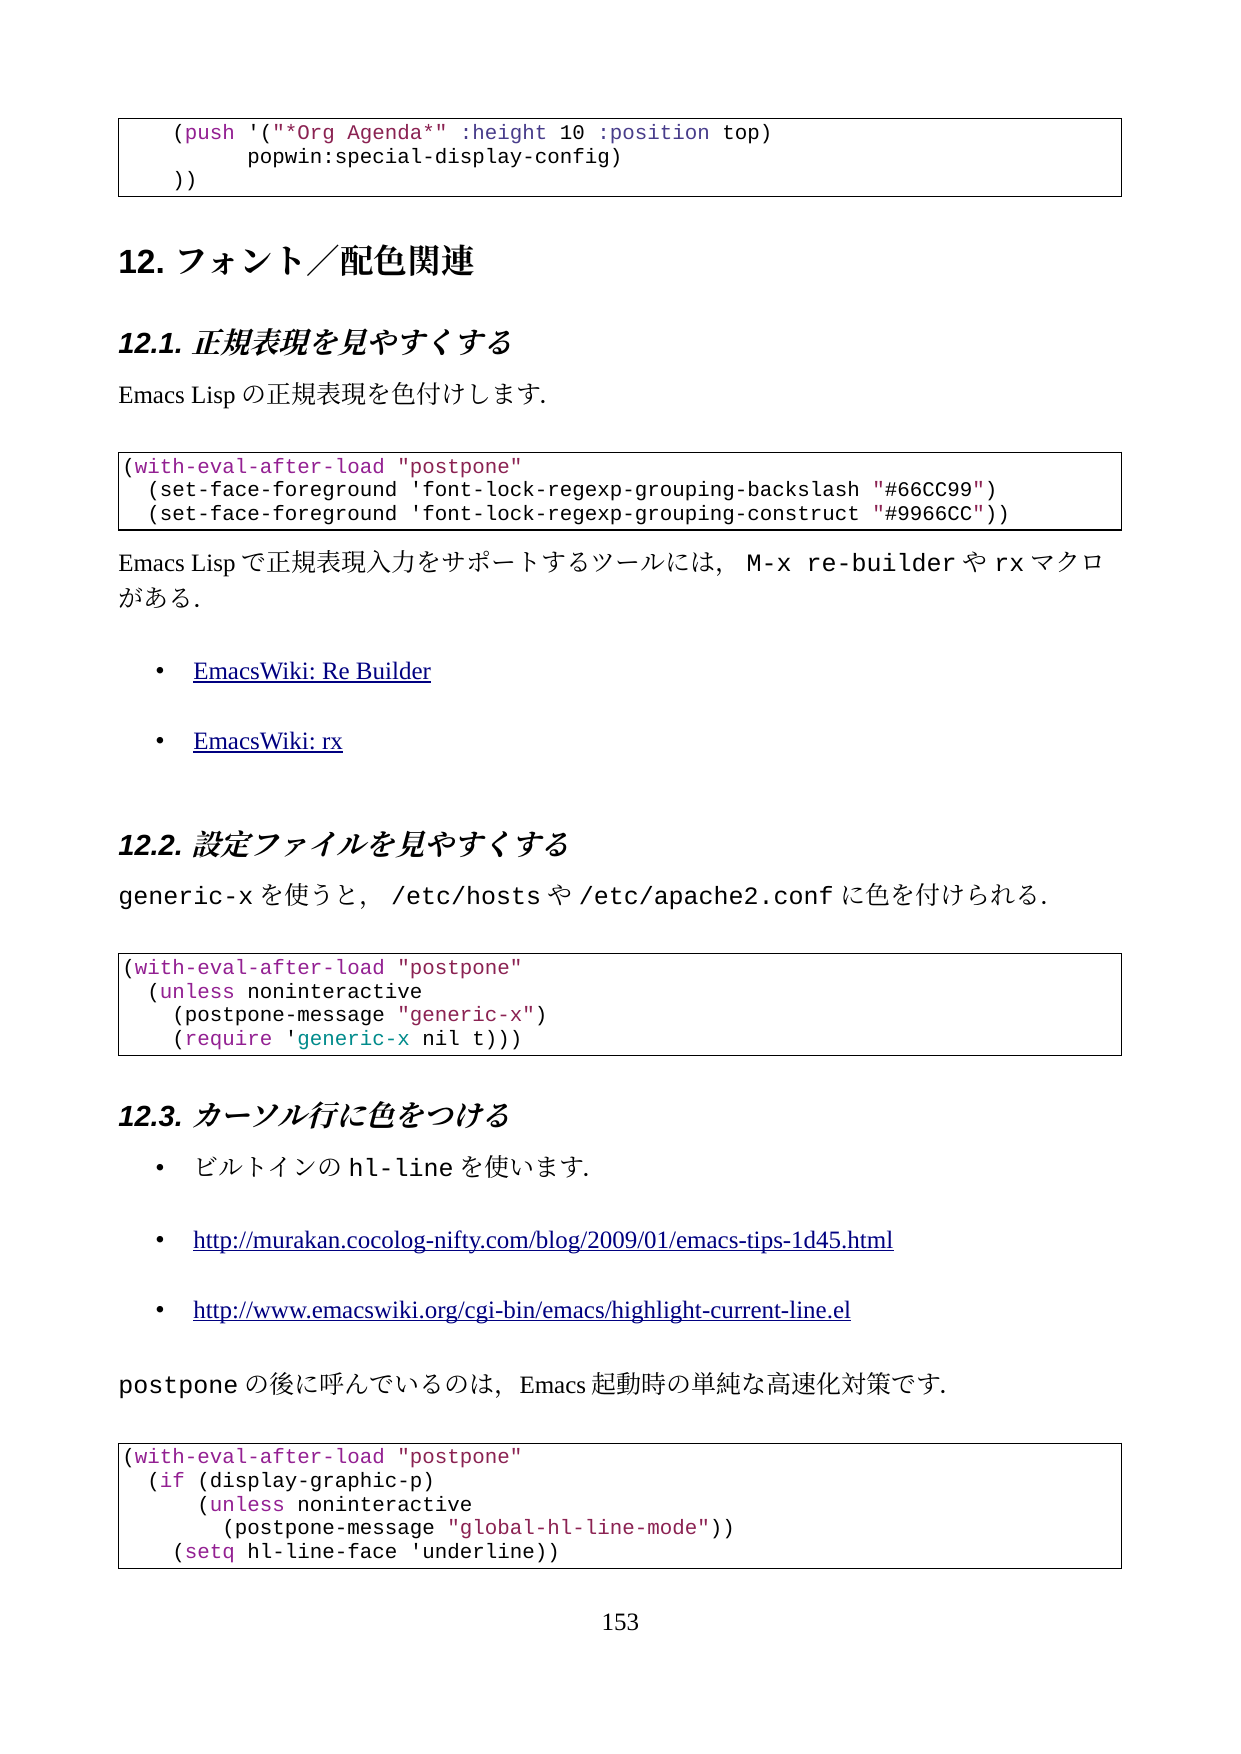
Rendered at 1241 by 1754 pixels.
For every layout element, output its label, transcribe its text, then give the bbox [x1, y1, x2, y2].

text Emacs Lisp の正規表現を色付けします． [118, 374, 1122, 439]
text (with-eval-after-load "postpone" [119, 954, 1121, 977]
text (setq hl-line-face 'underline)) [119, 1537, 1121, 1568]
subtitle 設定ファイルを見やすくする [118, 821, 1122, 863]
text postpone の後に呼んでいるのは，Emacs起動時の単純な高速化対策です． [118, 1365, 1122, 1430]
list EmacsWiki: Re Builder [156, 656, 1122, 714]
text (with-eval-after-load "postpone" [119, 453, 1121, 475]
list http://www.emacswiki.org/cgi-bin/emacs/highlight-current-line.el [156, 1295, 1122, 1352]
text )) [119, 165, 1121, 196]
text (postpone-message "generic-x") [119, 1001, 1121, 1024]
list EmacsWiki: rx [156, 726, 1122, 784]
text (set-face-foreground 'font-lock-regexp-grouping-construct "#9966CC")) [119, 499, 1121, 529]
text (postpone-message "global-hl-line-mode")) [119, 1513, 1121, 1537]
subtitle 正規表現を見やすくする [118, 320, 1122, 362]
subtitle フォント／配色関連 [118, 234, 1122, 283]
text generic-x を使うと， /etc/hosts や /etc/apache2.conf に色を付けられる． [118, 876, 1122, 941]
text (unless noninteractive [119, 1490, 1121, 1513]
text (unless noninteractive [119, 977, 1121, 1001]
text popwin:special-display-config) [119, 142, 1121, 165]
text (with-eval-after-load "postpone" [119, 1444, 1121, 1466]
list ビルトインの hl-line を使います． [156, 1147, 1122, 1212]
text Emacs Lisp で正規表現入力をサポートするツールには， M-x re-builder や rx マクロがある． [118, 543, 1122, 644]
subtitle カーソル行に色をつける [118, 1093, 1122, 1135]
text (require 'generic-x nil t))) [119, 1024, 1121, 1055]
text (push '("*Org Agenda*" :height 10 :position top) [119, 119, 1121, 142]
text (if (display-graphic-p) [119, 1466, 1121, 1490]
text (set-face-foreground 'font-lock-regexp-grouping-backslash "#66CC99") [119, 475, 1121, 499]
list http://murakan.cocolog-nifty.com/blog/2009/01/emacs-tips-1d45.html [156, 1225, 1122, 1282]
